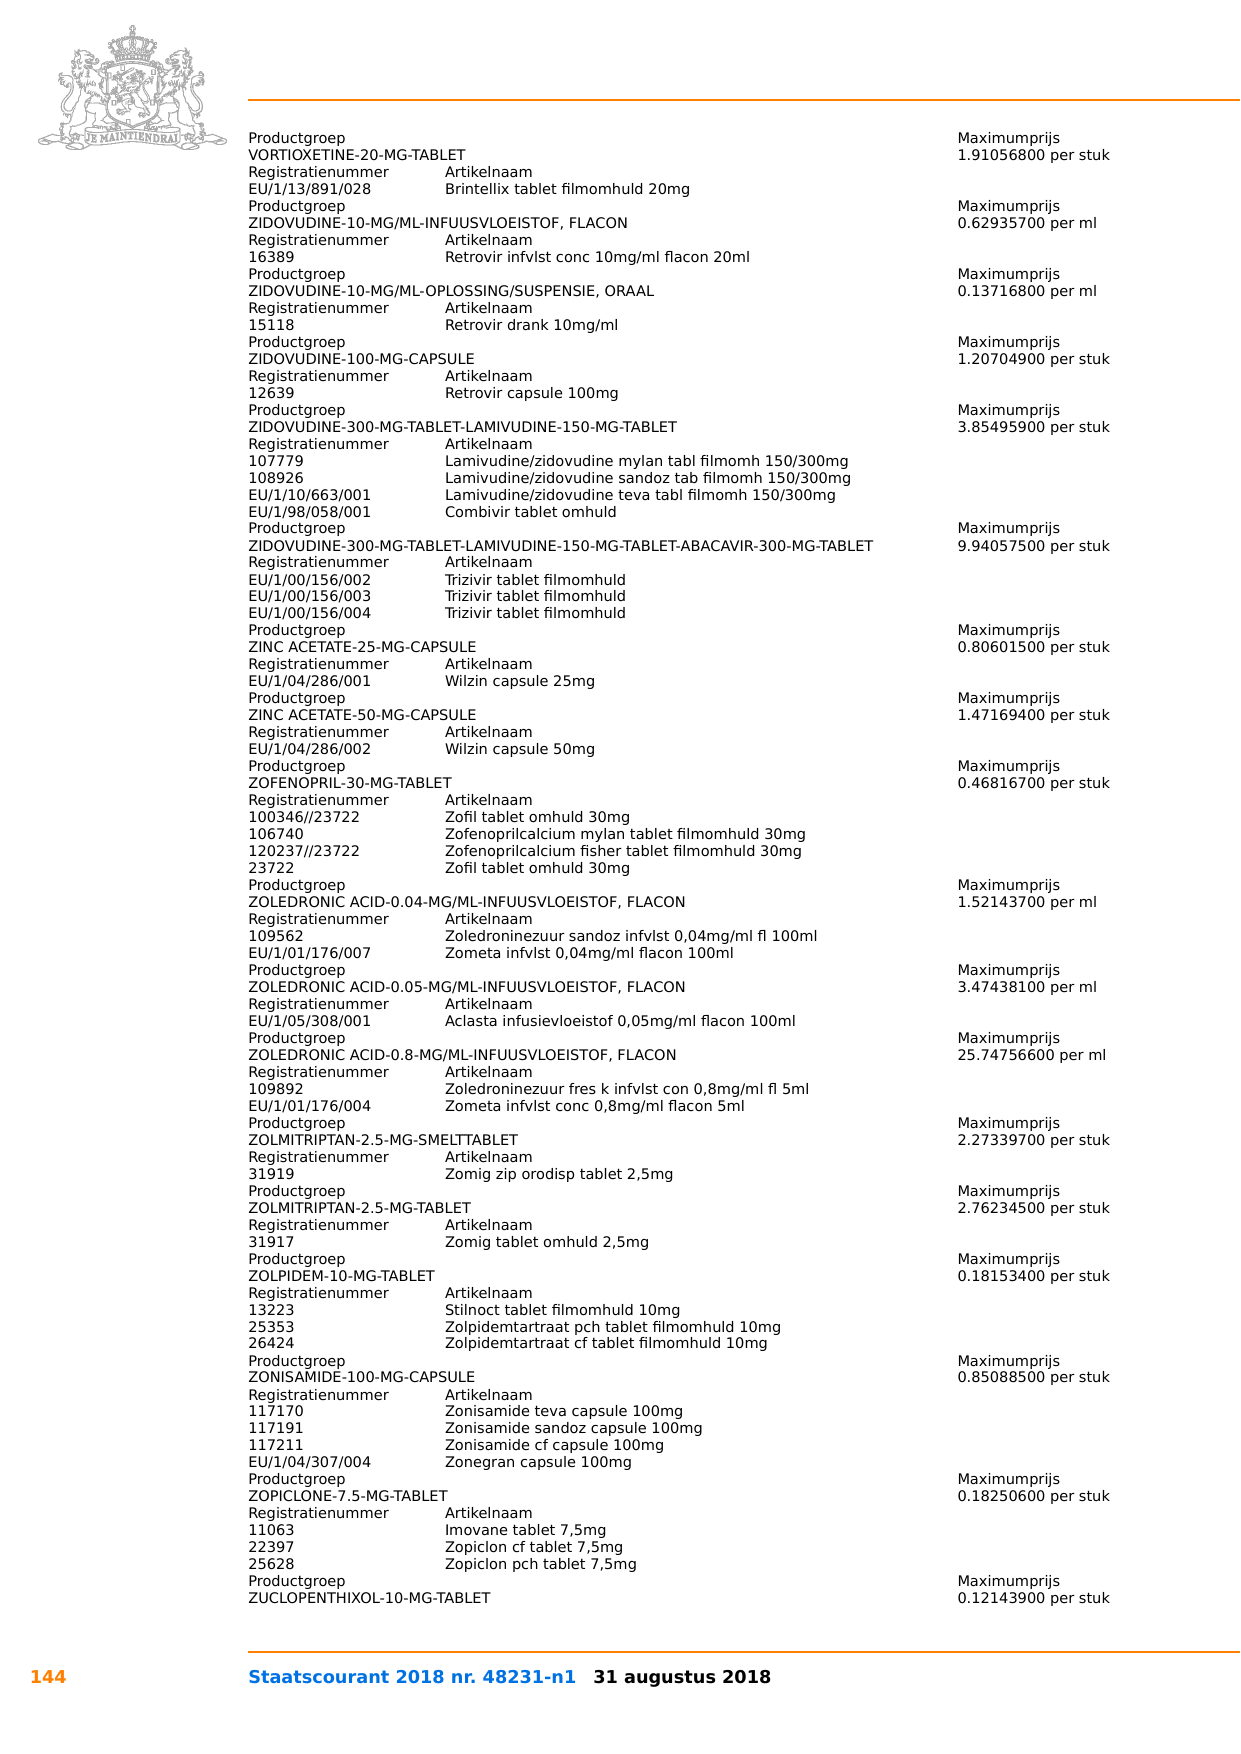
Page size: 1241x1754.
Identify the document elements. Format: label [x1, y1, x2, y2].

picture [38, 25, 227, 150]
